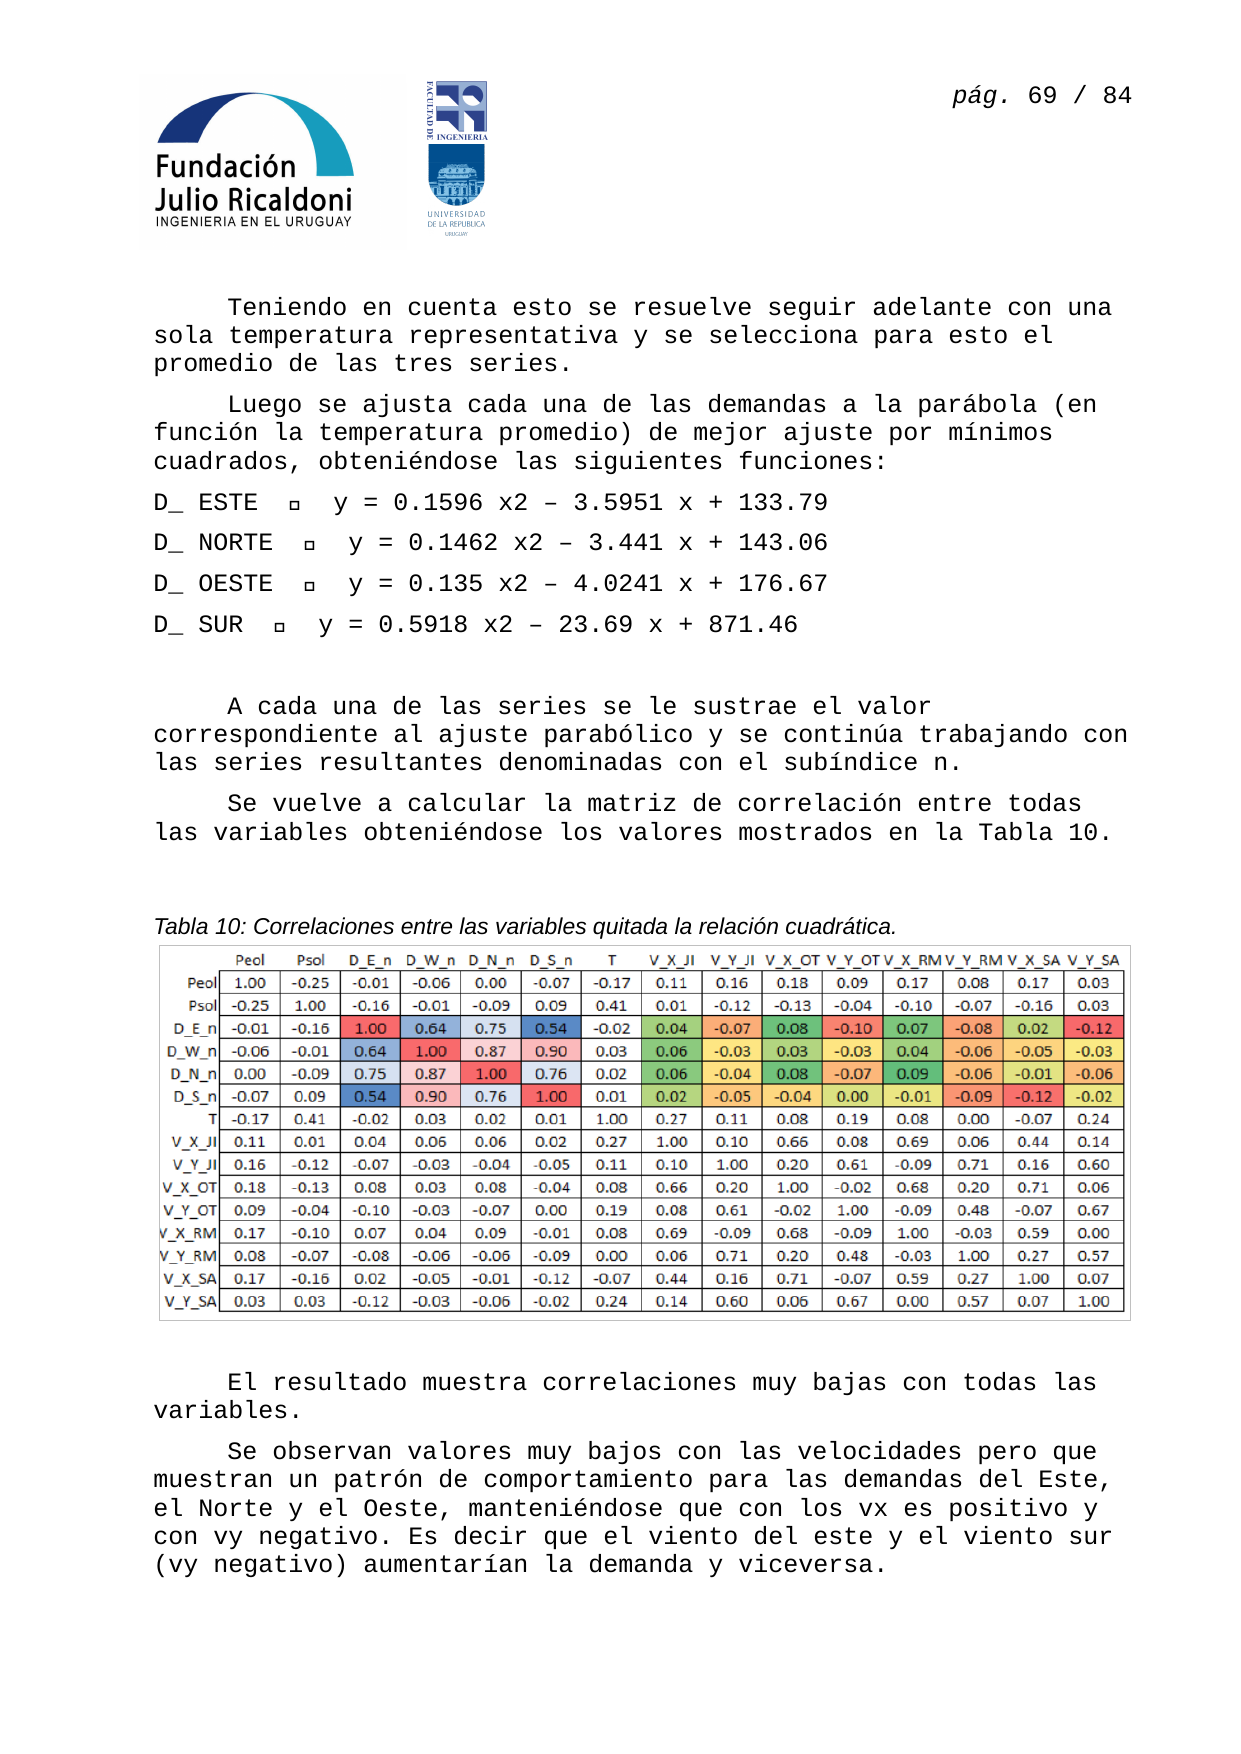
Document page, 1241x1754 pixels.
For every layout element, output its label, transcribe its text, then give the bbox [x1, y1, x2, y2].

text Luego se ajusta cada una de las demandas a la parábola (en función la temperatura promedio) de mejor ajuste por mínimos cuadrados, obteniéndose las siguientes funciones: [153, 392, 1139, 477]
text D_ SUR  y = 0.5918 x2 – 23.69 x + 871.46 [153, 612, 1139, 640]
picture [427, 81, 488, 140]
picture [139, 74, 407, 250]
text Se vuelve a calcular la matriz de correlación entre todas las variables obteniéndose los valores mostrados en la Tabla 10. [153, 791, 1139, 847]
text Se observan valores muy bajos con las velocidades pero que muestran un patrón de comportamiento para las demandas del Este, el Norte y el Oeste, manteniéndose que con los vx es positivo y con vy negativo. Es decir que el viento del este y el viento sur (vy negativo) aumentarían la demanda y viceversa. [153, 1438, 1139, 1580]
picture [428, 144, 485, 236]
text El resultado muestra correlaciones muy bajas con todas las variables. [153, 1369, 1139, 1426]
text D_ OESTE  y = 0.135 x2 – 4.0241 x + 176.67 [153, 571, 1139, 599]
text Tabla 10: Correlaciones entre las variables quitada la relación cuadrática. [153, 913, 1139, 939]
text Teniendo en cuenta esto se resuelve seguir adelante con una sola temperatura representativa y se selecciona para esto el promedio de las tres series. [153, 294, 1139, 379]
text D_ ESTE  y = 0.1596 x2 – 3.5951 x + 133.79 [153, 489, 1139, 517]
picture [153, 939, 1139, 1329]
text D_ NORTE  y = 0.1462 x2 – 3.441 x + 143.06 [153, 530, 1139, 558]
text A cada una de las series se le sustrae el valor correspondiente al ajuste parabólico y se continúa trabajando con las series resultantes denominadas con el subíndice n. [153, 693, 1139, 778]
